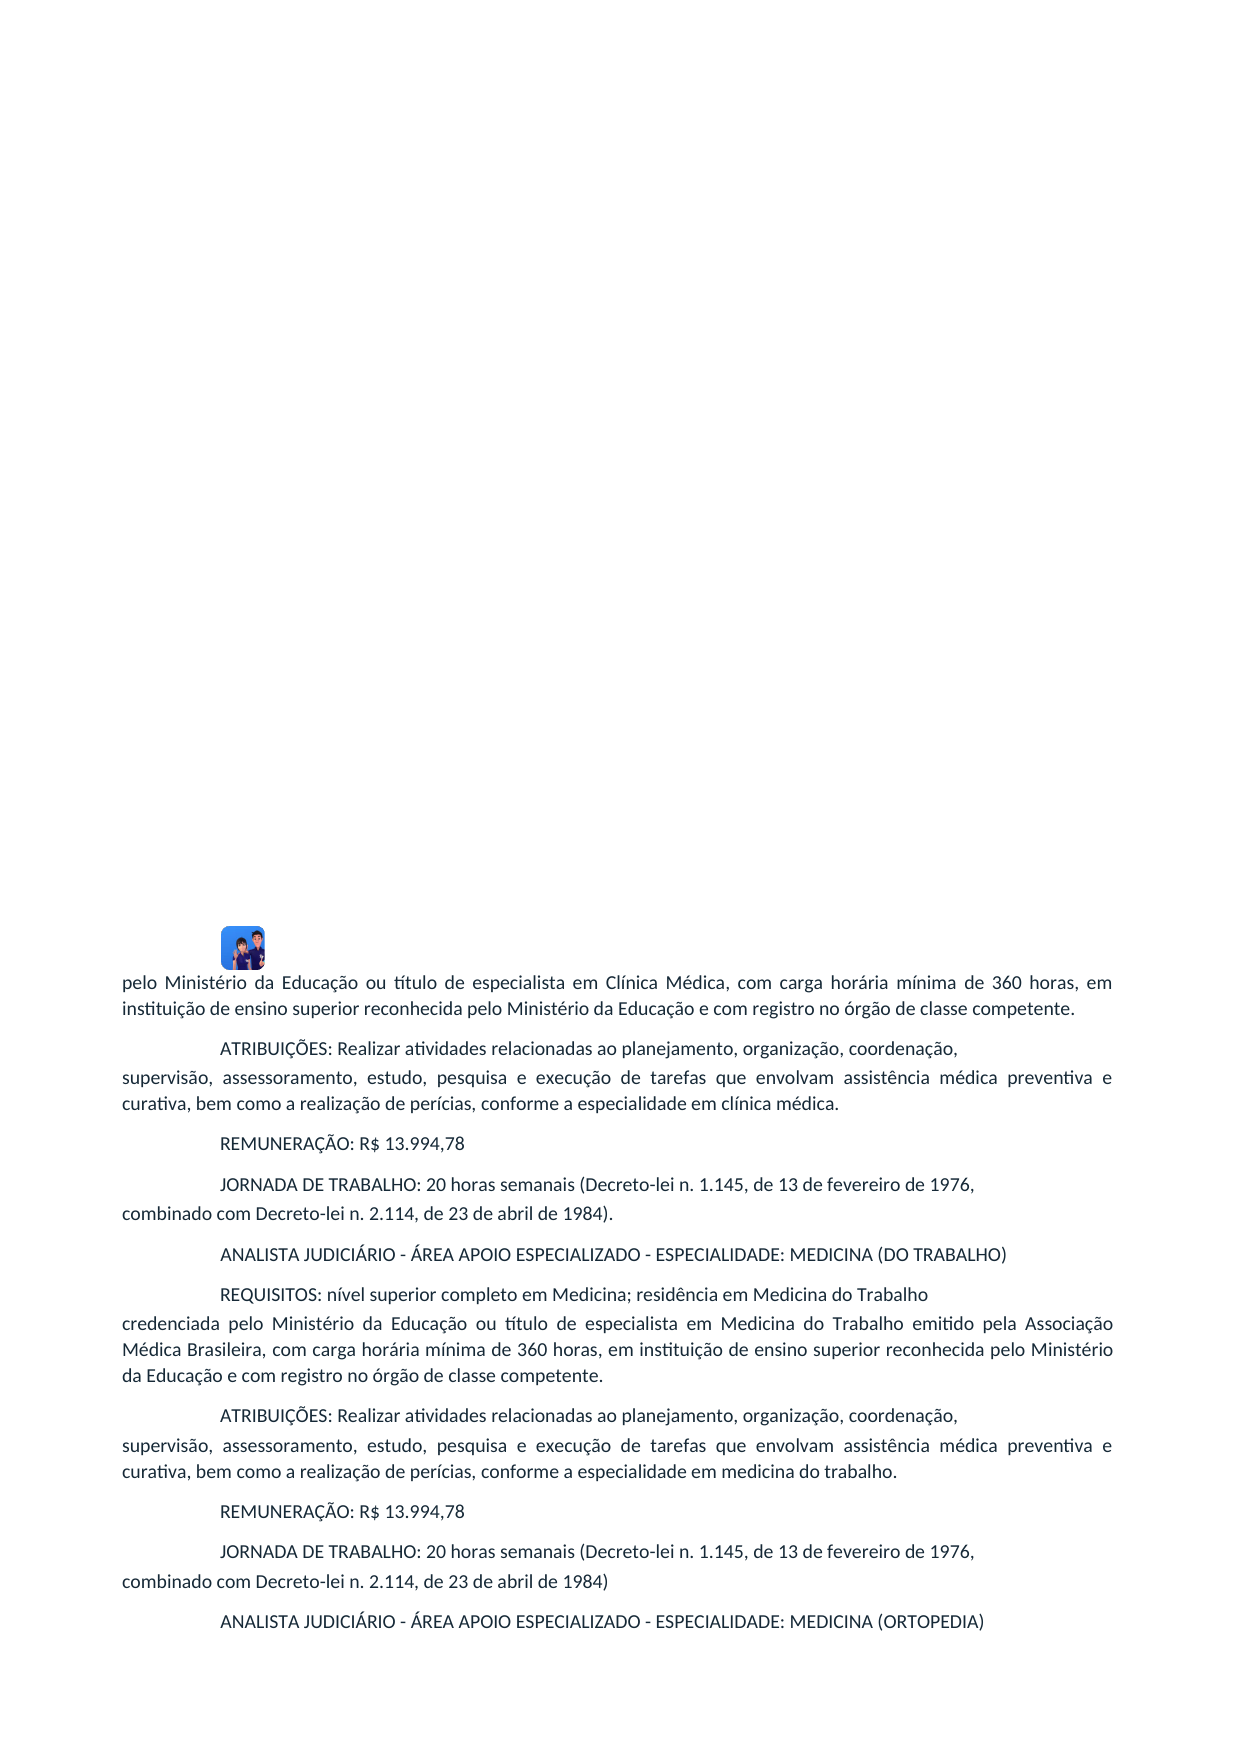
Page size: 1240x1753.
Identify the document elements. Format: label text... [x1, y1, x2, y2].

text combinado com Decreto-lei n. 2.114, de 23 de abril de 1984). [122, 1201, 1115, 1226]
text REMUNERAÇÃO: R$ 13.994,78 [220, 1499, 1115, 1523]
text pelo Ministério da Educação ou título de especialista em Clínica Médica, com carga horária mínima de 360 horas, em instituição de ensino superior reconhecida pelo Ministério da Educação e com registro no órgão de classe competente. [122, 970, 1115, 1020]
text JORNADA DE TRABALHO: 20 horas semanais (Decreto-lei n. 1.145, de 13 de fevereiro de 1976, [220, 1539, 1115, 1563]
text supervisão, assessoramento, estudo, pesquisa e execução de tarefas que envolvam assistência médica preventiva e curativa, bem como a realização de perícias, conforme a especialidade em clínica médica. [122, 1065, 1115, 1115]
text ANALISTA JUDICIÁRIO - ÁREA APOIO ESPECIALIZADO - ESPECIALIDADE: MEDICINA (ORTOPEDIA) [121, 1609, 1115, 1633]
text supervisão, assessoramento, estudo, pesquisa e execução de tarefas que envolvam assistência médica preventiva e curativa, bem como a realização de perícias, conforme a especialidade em medicina do trabalho. [122, 1433, 1115, 1483]
text REMUNERAÇÃO: R$ 13.994,78 [220, 1132, 1115, 1156]
text credenciada pelo Ministério da Educação ou título de especialista em Medicina do Trabalho emitido pela Associação Médica Brasileira, com carga horária mínima de 360 horas, em instituição de ensino superior reconhecida pelo Ministério da Educação e com registro no órgão de classe competente. [122, 1311, 1115, 1387]
text ATRIBUIÇÕES: Realizar atividades relacionadas ao planejamento, organização, coordenação, [220, 1036, 1115, 1060]
text REQUISITOS: nível superior completo em Medicina; residência em Medicina do Trabalho [220, 1282, 1115, 1306]
text ATRIBUIÇÕES: Realizar atividades relacionadas ao planejamento, organização, coordenação, [220, 1403, 1115, 1428]
text JORNADA DE TRABALHO: 20 horas semanais (Decreto-lei n. 1.145, de 13 de fevereiro de 1976, [220, 1172, 1115, 1196]
text ANALISTA JUDICIÁRIO - ÁREA APOIO ESPECIALIZADO - ESPECIALIDADE: MEDICINA (DO TRABALHO) [121, 1242, 1115, 1266]
text combinado com Decreto-lei n. 2.114, de 23 de abril de 1984) [122, 1569, 1115, 1593]
